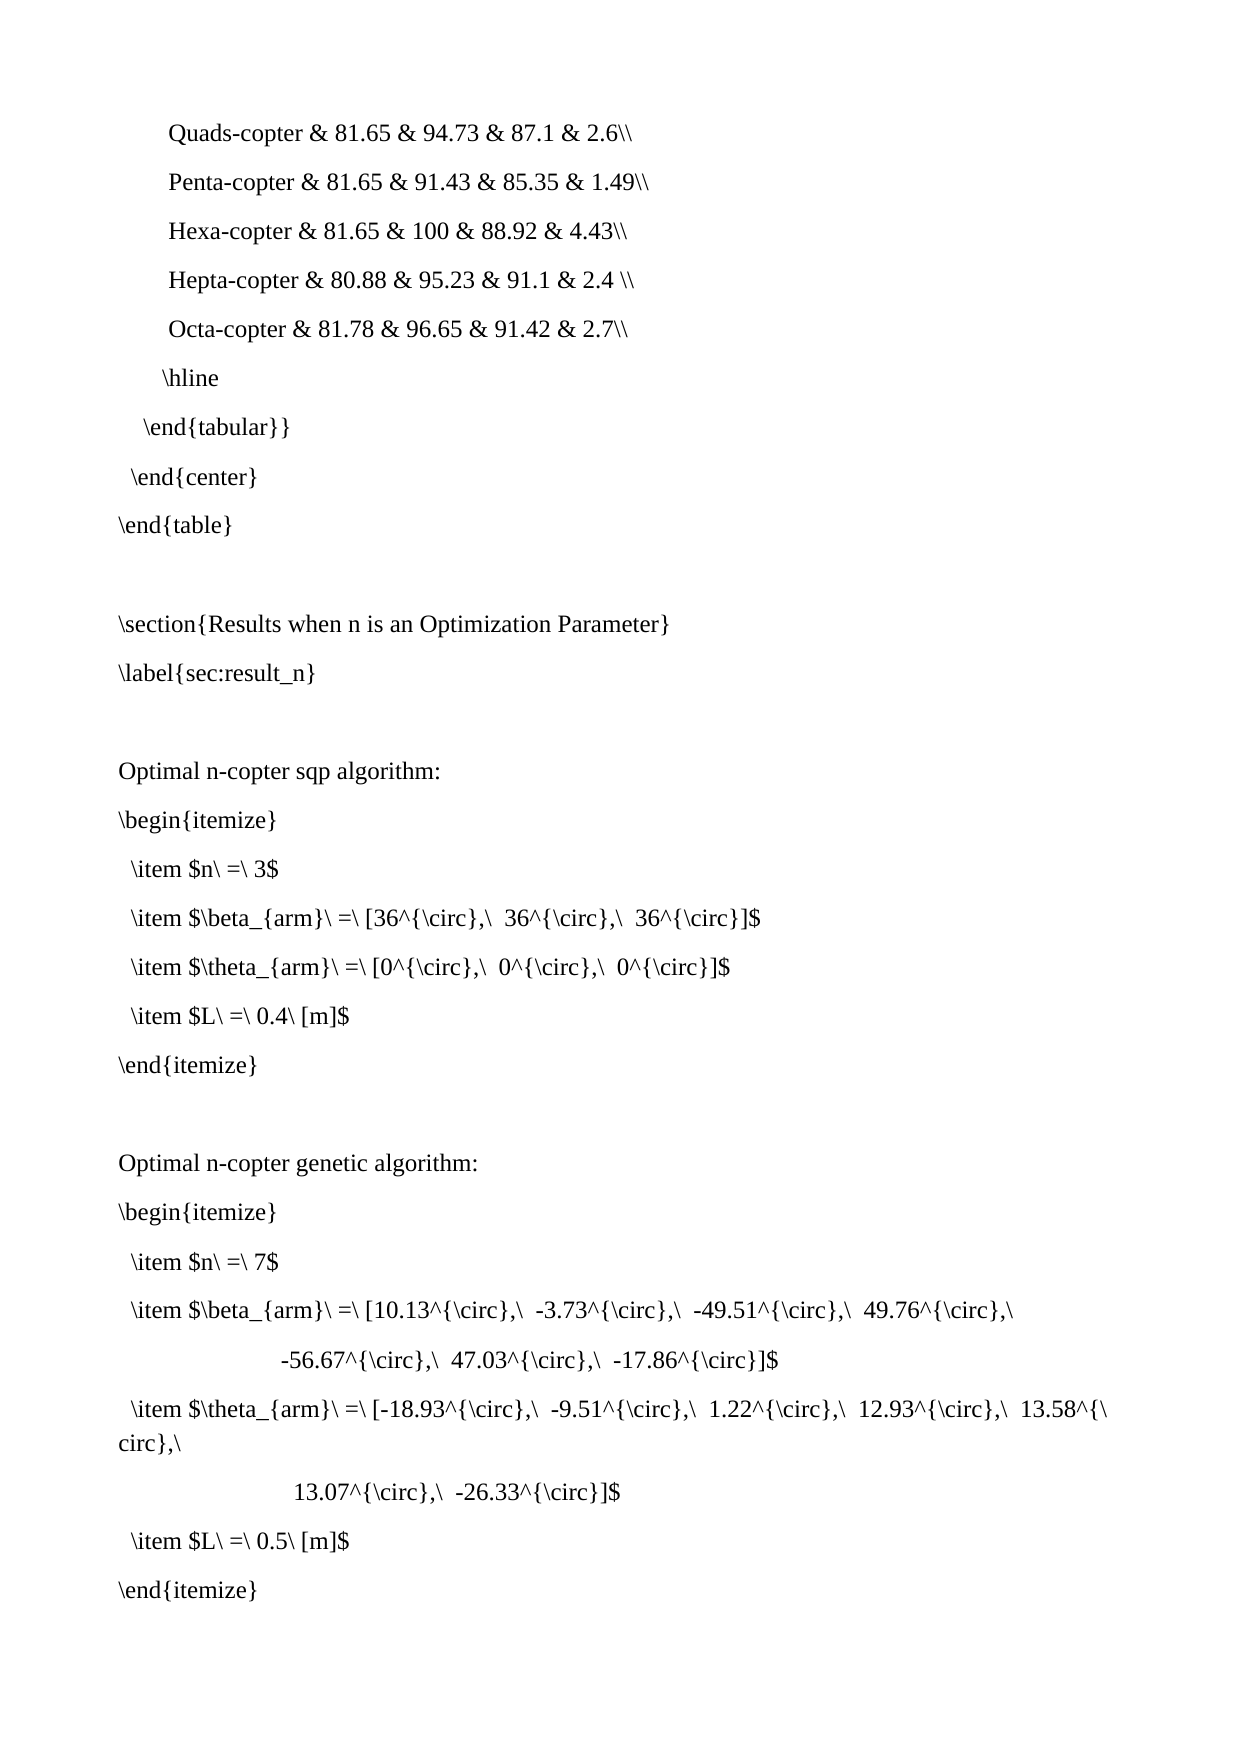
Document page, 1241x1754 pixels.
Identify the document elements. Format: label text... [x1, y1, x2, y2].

text \item $\beta_{arm}\ =\ [10.13^{\circ},\ -3.73^{\circ},\ -49.51^{\circ},\ 49.76^{\circ},\ [118, 1296, 1122, 1324]
text \end{tabular}} [118, 412, 1122, 441]
text \item $L\ =\ 0.4\ [m]$ [118, 1001, 1122, 1030]
text Optimal n-copter sqp algorithm: [118, 756, 1122, 785]
text \section{Results when n is an Optimization Parameter} [118, 609, 1122, 637]
text \begin{itemize} [118, 1197, 1122, 1226]
text Hepta-copter & 80.88 & 95.23 & 91.1 & 2.4 \\ [118, 265, 1122, 294]
text \item $n\ =\ 3$ [118, 854, 1122, 883]
text \end{center} [118, 462, 1122, 490]
text 13.07^{\circ},\ -26.33^{\circ}]$ [118, 1477, 1122, 1506]
text \item $\theta_{arm}\ =\ [0^{\circ},\ 0^{\circ},\ 0^{\circ}]$ [118, 952, 1122, 981]
text \end{table} [118, 511, 1122, 539]
text Octa-copter & 81.78 & 96.65 & 91.42 & 2.7\\ [118, 314, 1122, 343]
text \item $\beta_{arm}\ =\ [36^{\circ},\ 36^{\circ},\ 36^{\circ}]$ [118, 903, 1122, 932]
text \hline [118, 363, 1122, 392]
text Penta-copter & 81.65 & 91.43 & 85.35 & 1.49\\ [118, 167, 1122, 196]
text \item $\theta_{arm}\ =\ [-18.93^{\circ},\ -9.51^{\circ},\ 1.22^{\circ},\ 12.93^{\circ},\ 13.58^{\circ},\ [118, 1394, 1122, 1457]
text Hexa-copter & 81.65 & 100 & 88.92 & 4.43\\ [118, 216, 1122, 245]
text \item $n\ =\ 7$ [118, 1247, 1122, 1275]
text \item $L\ =\ 0.5\ [m]$ [118, 1526, 1122, 1555]
text \end{itemize} [118, 1050, 1122, 1079]
text \label{sec:result_n} [118, 658, 1122, 687]
text Quads-copter & 81.65 & 94.73 & 87.1 & 2.6\\ [118, 118, 1122, 147]
text \begin{itemize} [118, 805, 1122, 834]
text Optimal n-copter genetic algorithm: [118, 1148, 1122, 1177]
text -56.67^{\circ},\ 47.03^{\circ},\ -17.86^{\circ}]$ [118, 1345, 1122, 1373]
text \end{itemize} [118, 1575, 1122, 1604]
